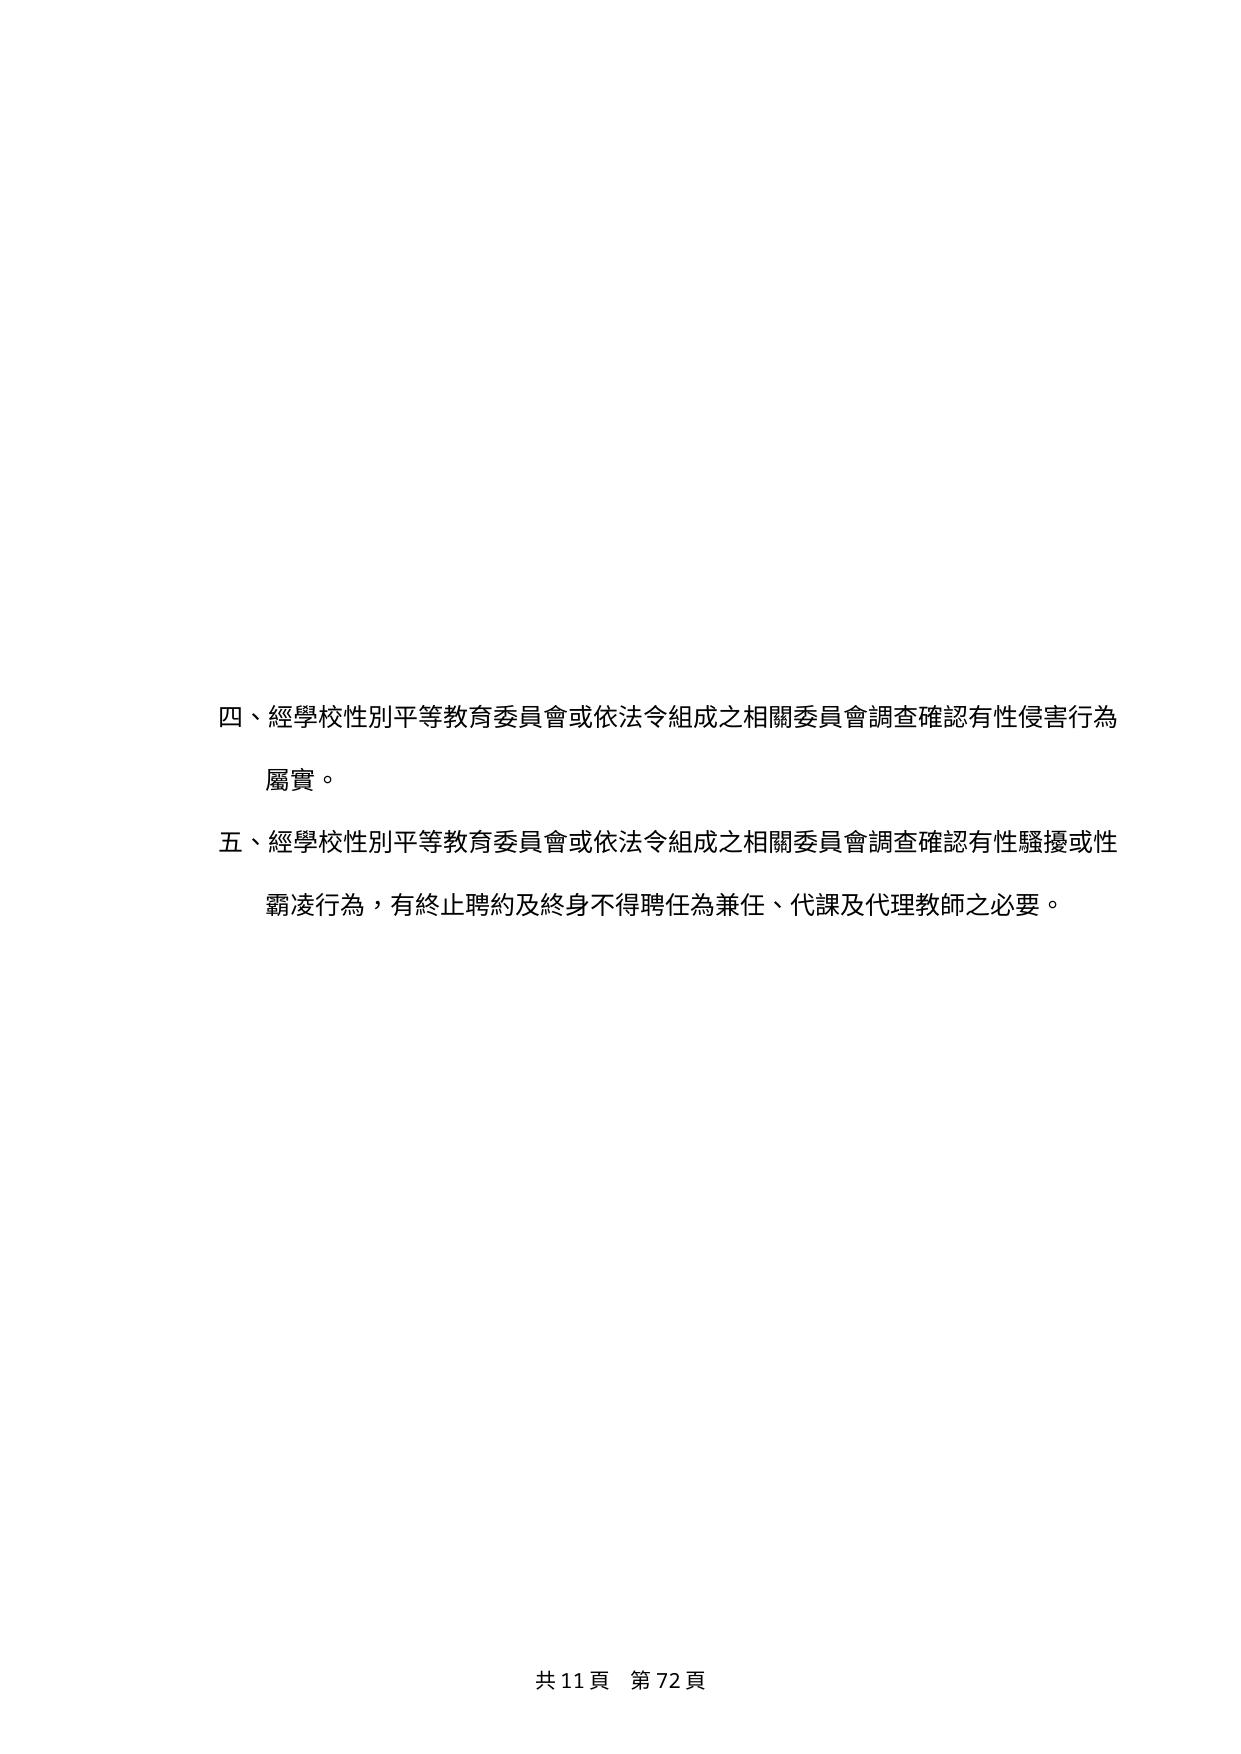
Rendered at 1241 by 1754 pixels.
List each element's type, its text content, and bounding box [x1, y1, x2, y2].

text 五、經學校性別平等教育委員會或依法令組成之相關委員會調查確認有性騷擾或性霸凌行為，有終止聘約及終身不得聘任為兼任、代課及代理教師之必要。 [218, 799, 1122, 924]
text 四、經學校性別平等教育委員會或依法令組成之相關委員會調查確認有性侵害行為屬實。 [218, 674, 1122, 799]
